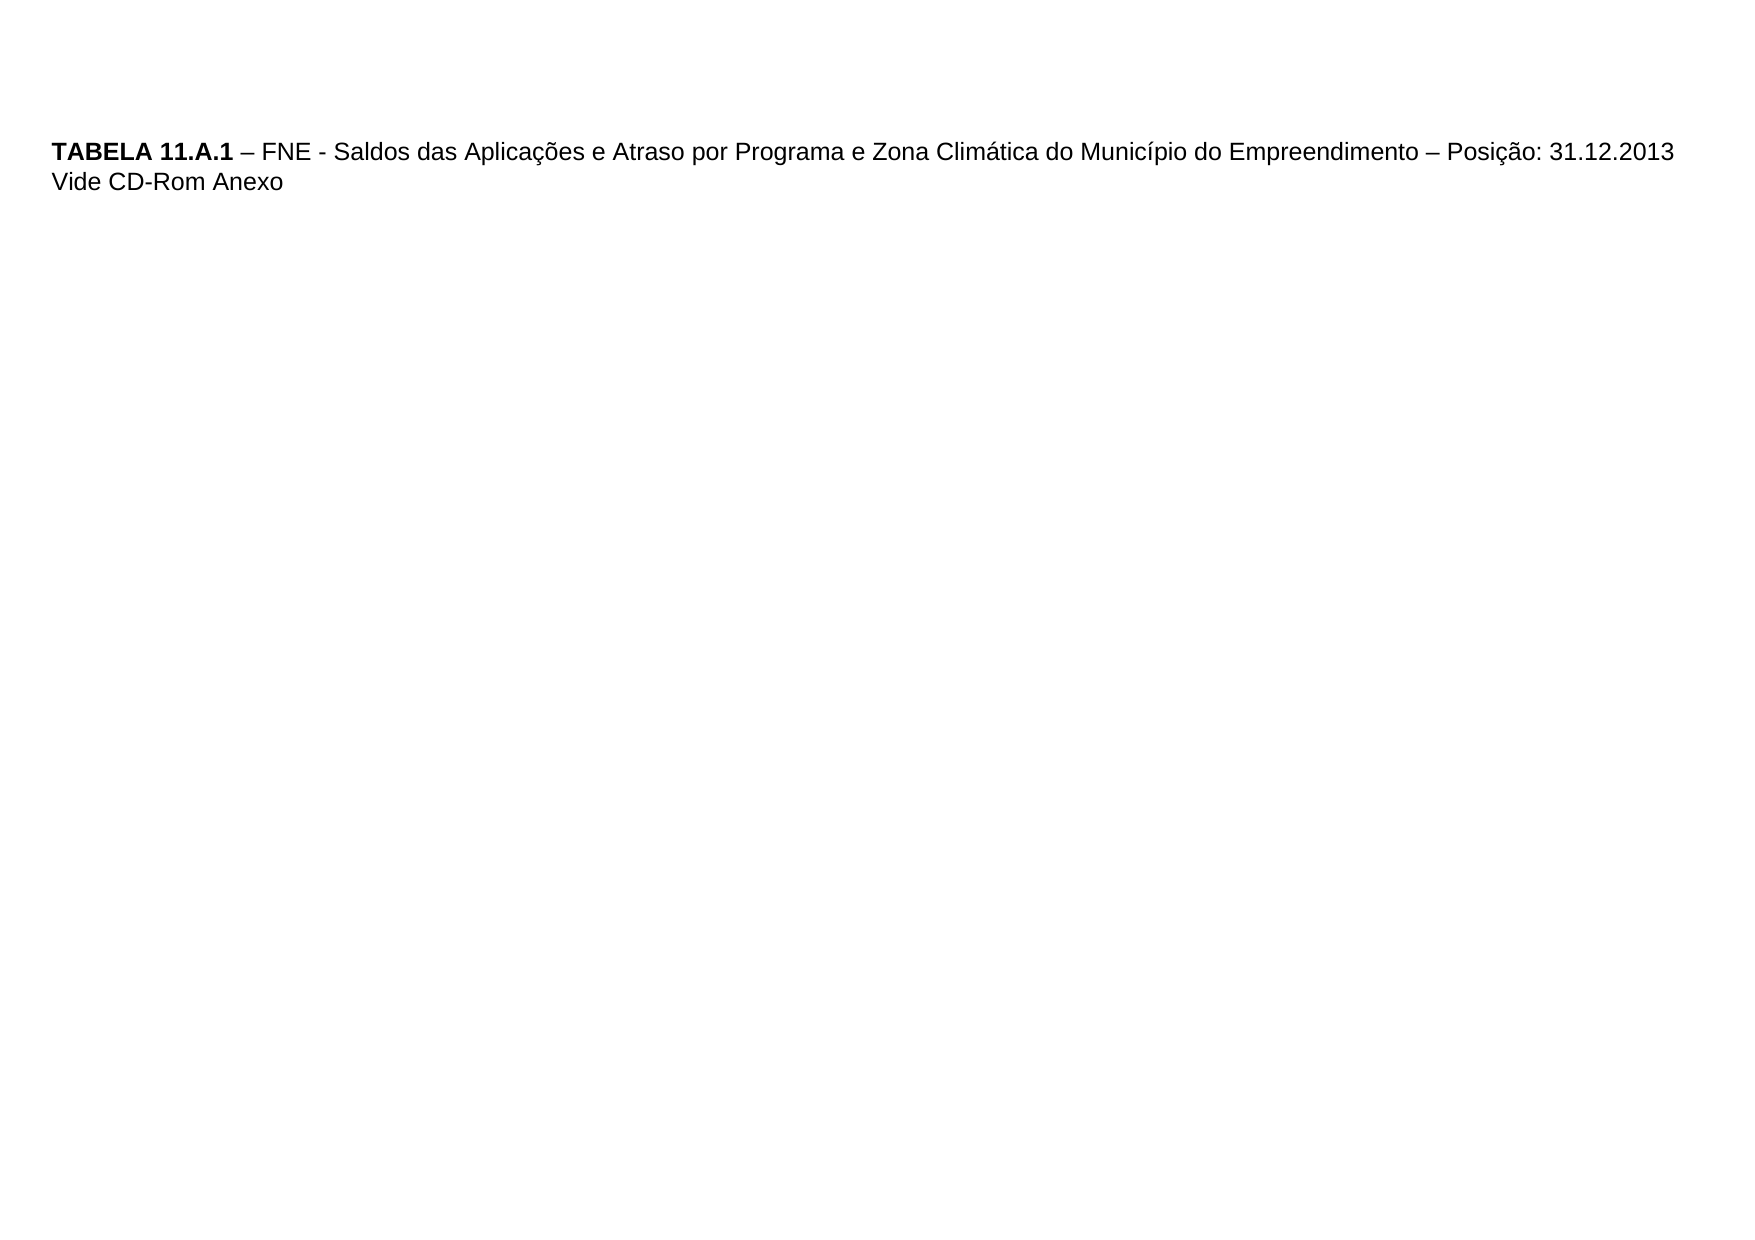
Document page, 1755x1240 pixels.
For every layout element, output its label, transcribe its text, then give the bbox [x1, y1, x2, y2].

text TABELA 11.A.1 – FNE - Saldos das Aplicações e Atraso por Programa e Zona Climática do Município do Empreendimento – Posição: 31.12.2013 [51, 137, 1706, 165]
text Vide CD-Rom Anexo [51, 167, 1706, 196]
